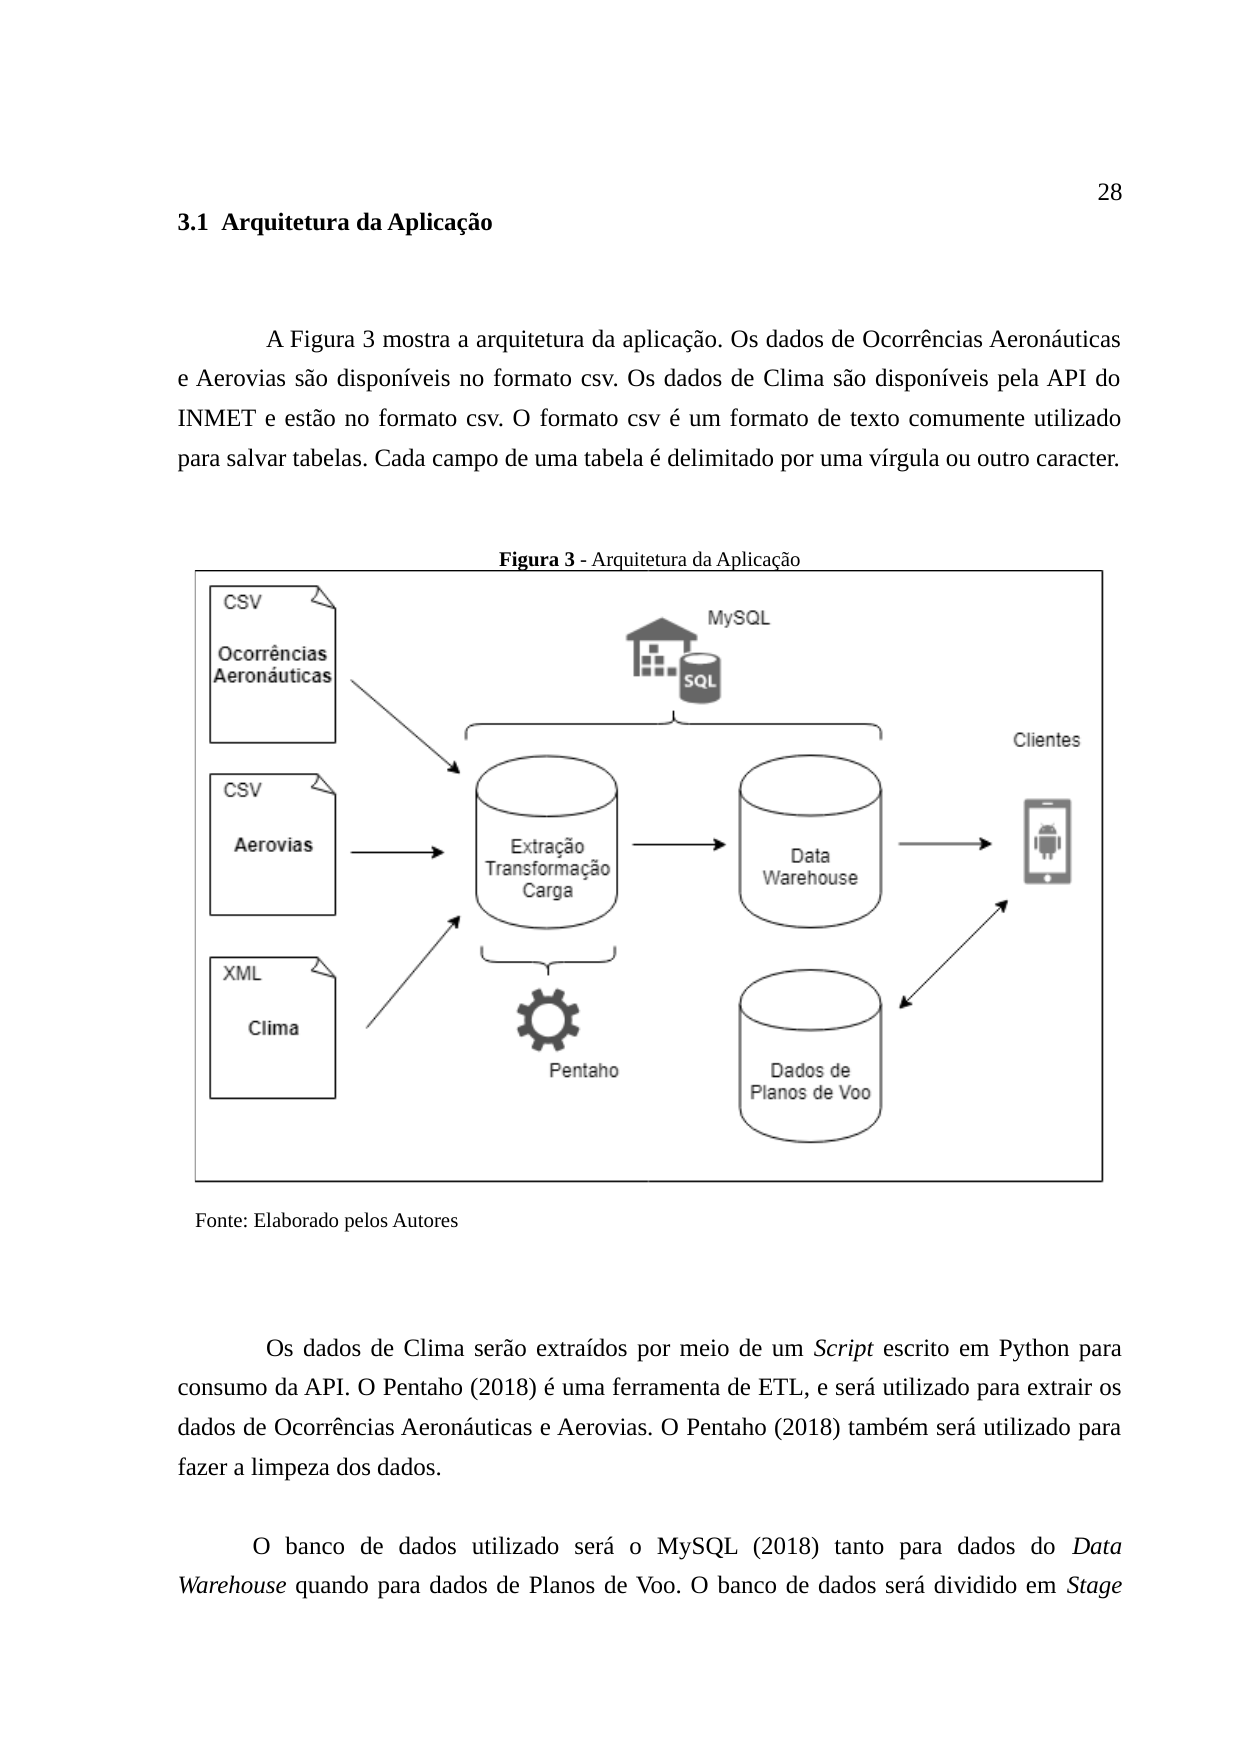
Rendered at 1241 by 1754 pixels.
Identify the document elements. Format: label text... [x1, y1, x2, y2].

text Os dados de Clima serão extraídos por meio de um Script escrito em Python para consumo da API. O Pentaho (2018) é uma ferramenta de ETL, e será utilizado para extrair os dados de Ocorrências Aeronáuticas e Aerovias. O Pentaho (2018) também será utilizado para fazer a limpeza dos dados. [177, 1333, 1122, 1480]
picture [194, 570, 1105, 1184]
subtitle Arquitetura da Aplicação [177, 207, 1122, 235]
text Fonte: Elaborado pelos Autores [195, 1208, 1104, 1232]
text Figura 3 - Arquitetura da Aplicação [195, 547, 1104, 570]
text A Figura 3 mostra a arquitetura da aplicação. Os dados de Ocorrências Aeronáuticas e Aerovias são disponíveis no formato csv. Os dados de Clima são disponíveis pela API do INMET e estão no formato csv. O formato csv é um formato de texto comumente utilizado para salvar tabelas. Cada campo de uma tabela é delimitado por uma vírgula ou outro caracter. [177, 324, 1122, 471]
text O banco de dados utilizado será o MySQL (2018) tanto para dados do Data Warehouse quando para dados de Planos de Voo. O banco de dados será dividido em Stage [177, 1491, 1122, 1599]
